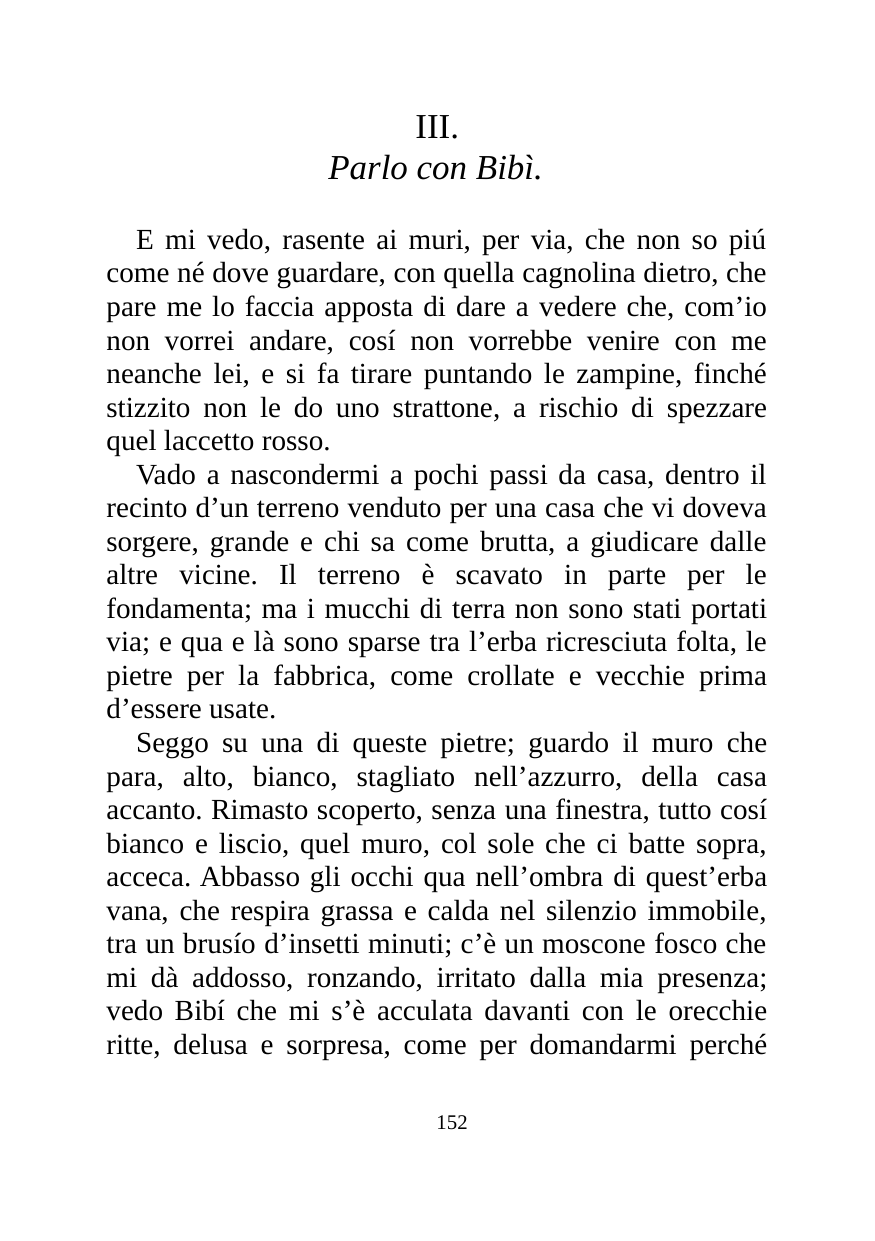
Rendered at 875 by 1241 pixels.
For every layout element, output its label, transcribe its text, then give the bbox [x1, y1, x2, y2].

text Seggo su una di queste pietre; guardo il muro che para, alto, bianco, stagliato nell’azzurro, della casa accanto. Rimasto scoperto, senza una finestra, tutto cosí bianco e liscio, quel muro, col sole che ci batte sopra, acceca. Abbasso gli occhi qua nell’ombra di quest’erba vana, che respira grassa e calda nel silenzio immobile, tra un brusío d’insetti minuti; c’è un moscone fosco che mi dà addosso, ronzando, irritato dalla mia presenza; vedo Bibí che mi s’è acculata davanti con le orecchie ritte, delusa e sorpresa, come per domandarmi perché [106, 725, 768, 1061]
text Vado a nascondermi a pochi passi da casa, dentro il recinto d’un terreno venduto per una casa che vi doveva sorgere, grande e chi sa come brutta, a giudicare dalle altre vicine. Il terreno è scavato in parte per le fondamenta; ma i mucchi di terra non sono stati portati via; e qua e là sono sparse tra l’erba ricresciuta folta, le pietre per la fabbrica, come crollate e vecchie prima d’essere usate. [106, 457, 768, 725]
text E mi vedo, rasente ai muri, per via, che non so piú come né dove guardare, con quella cagnolina dietro, che pare me lo faccia apposta di dare a vedere che, com’io non vorrei andare, cosí non vorrebbe venire con me neanche lei, e si fa tirare puntando le zampine, finché stizzito non le do uno strattone, a rischio di spezzare quel laccetto rosso. [106, 222, 768, 457]
subtitle III. Parlo con Bibì. [106, 106, 768, 187]
